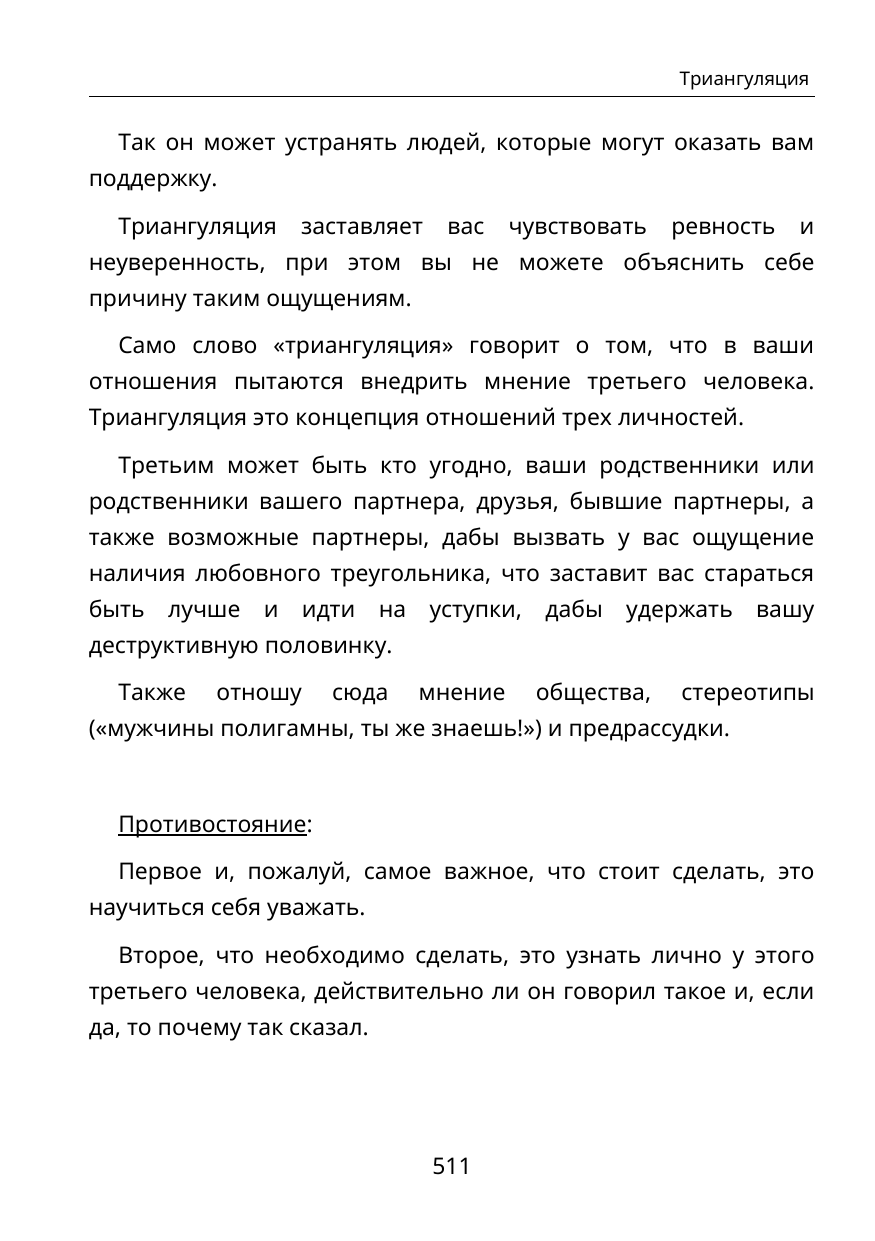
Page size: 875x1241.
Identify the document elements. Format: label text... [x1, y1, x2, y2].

text Само слово «триангуляция» говорит о том, что в ваши отношения пытаются внедрить мнение третьего человека. Триангуляция это концепция отношений трех личностей. [88, 329, 815, 432]
text Третьим может быть кто угодно, ваши родственники или родственники вашего партнера, друзья, бывшие партнеры, а также возможные партнеры, дабы вызвать у вас ощущение наличия любовного треугольника, что заставит вас стараться быть лучше и идти на уступки, дабы удержать вашу деструктивную половинку. [88, 449, 815, 660]
text Также отношу сюда мнение общества, стереотипы («мужчины полигамны, ты же знаешь!») и предрассудки. [88, 676, 815, 743]
text Первое и, пожалуй, самое важное, что стоит сделать, это научиться себя уважать. [88, 855, 815, 922]
text Триангуляция заставляет вас чувствовать ревность и неуверенность, при этом вы не можете объяснить себе причину таким ощущениям. [88, 210, 815, 313]
text Так он может устранять людей, которые могут оказать вам поддержку. [88, 126, 815, 193]
text Второе, что необходимо сделать, это узнать лично у этого третьего человека, действительно ли он говорил такое и, если да, то почему так сказал. [88, 939, 815, 1042]
text Противостояние: [88, 808, 815, 839]
